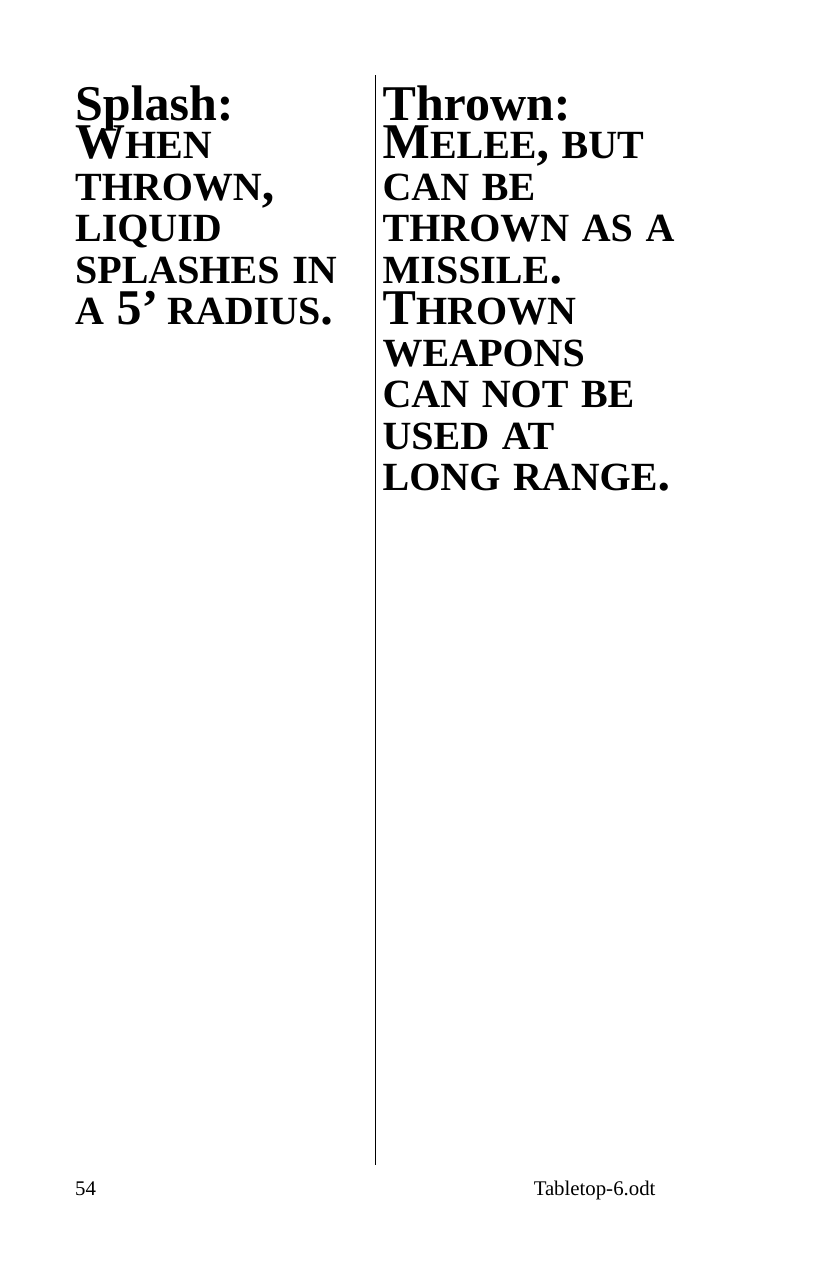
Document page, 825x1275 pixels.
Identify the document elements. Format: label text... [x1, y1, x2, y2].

text Splash: When thrown, liquid splashes in a 5’ radius. [75, 87, 367, 336]
text Thrown: Melee, but can be thrown as a missile. Thrown weapons can not be used at long range. [382, 87, 675, 501]
